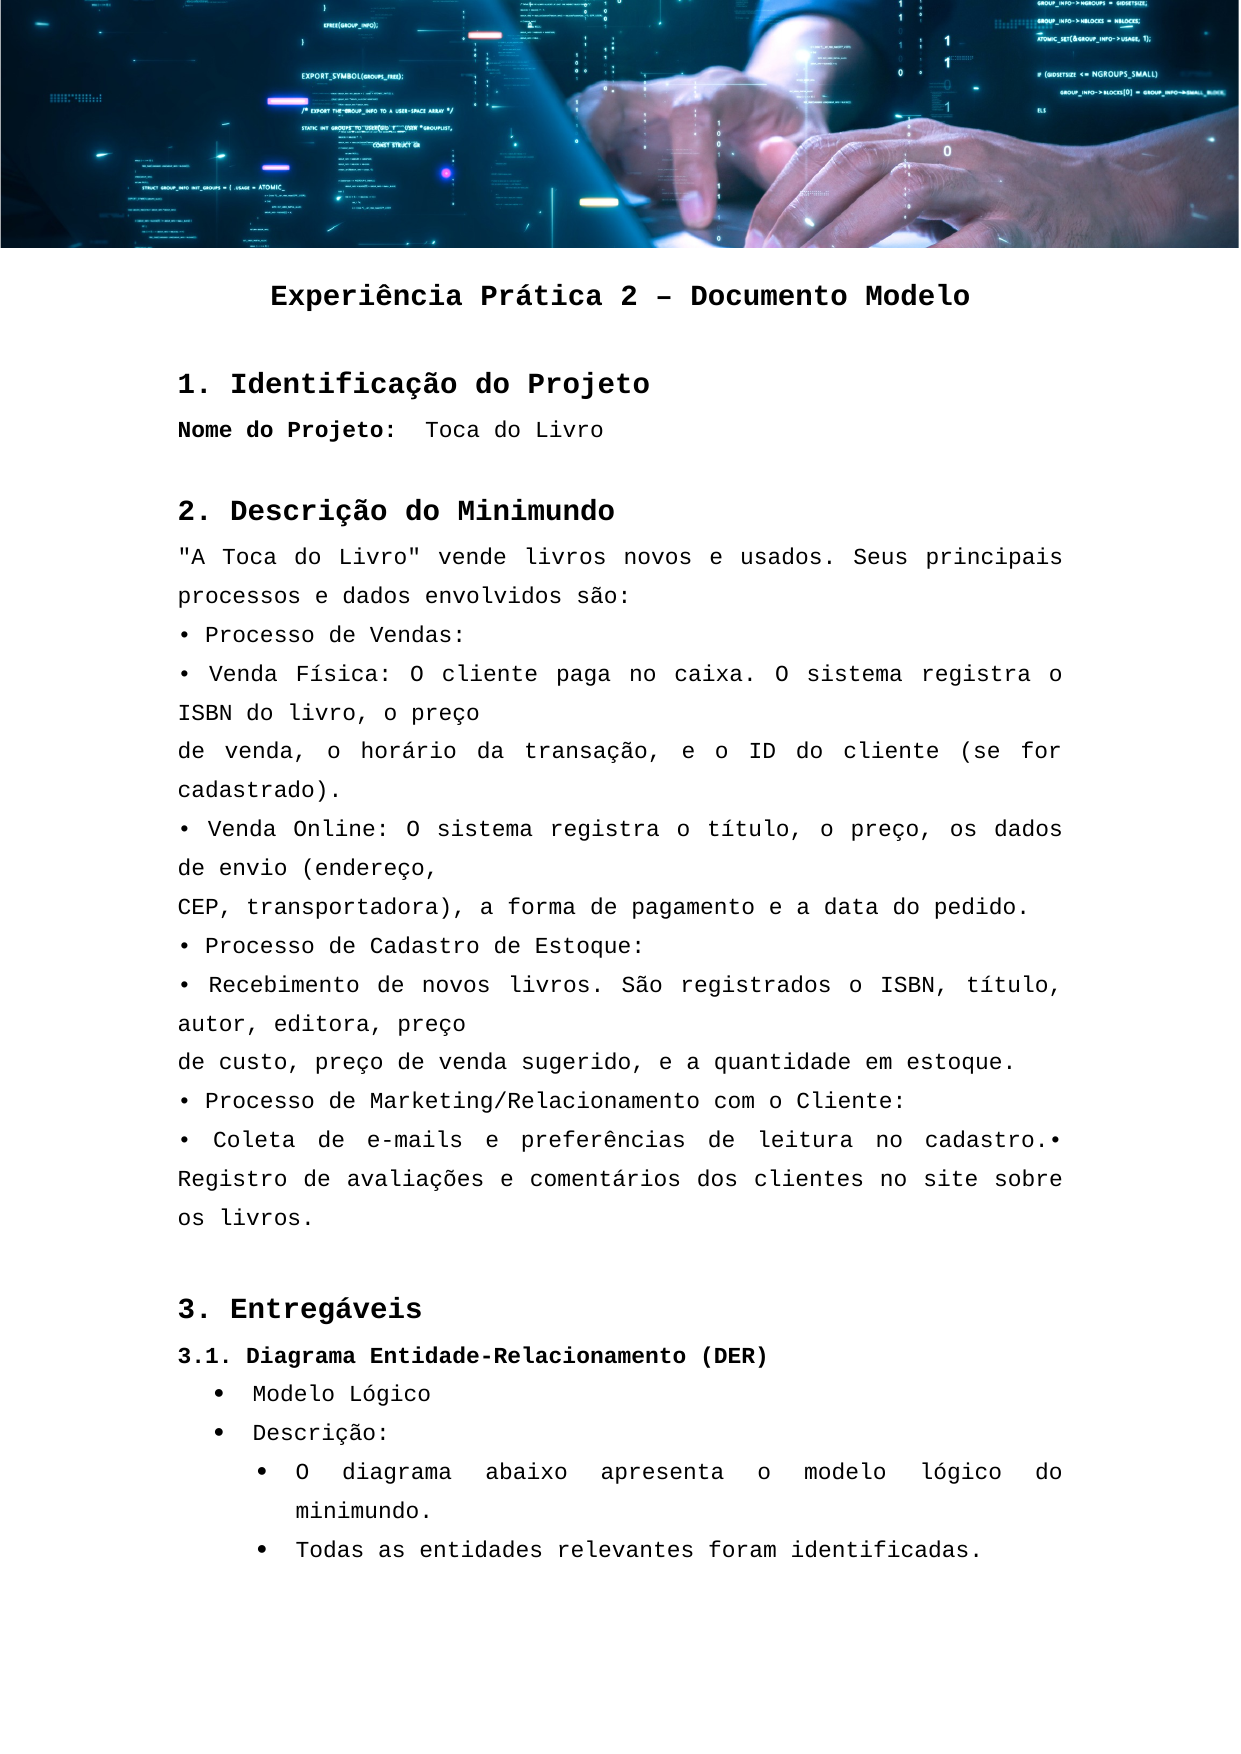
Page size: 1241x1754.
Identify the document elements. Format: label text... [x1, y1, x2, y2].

picture [148, 192, 270, 248]
picture [1133, 72, 1149, 76]
picture [1133, 2, 1146, 6]
picture [1115, 19, 1139, 23]
text • Processo de Cadastro de Estoque: [177, 934, 1063, 960]
picture [1121, 37, 1139, 41]
list Todas as entidades relevantes foram identificadas. [258, 1538, 1063, 1564]
text 1. Identificação do Projeto [177, 369, 1063, 402]
text • Recebimento de novos livros. São registrados o ISBN, título, autor, editora, preço [177, 973, 1063, 1038]
picture [1081, 80, 1107, 87]
picture [1042, 0, 1239, 108]
picture [557, 219, 611, 248]
text de venda, o horário da transação, e o ID do cliente (se for cadastrado). [177, 740, 1063, 805]
picture [606, 222, 613, 231]
picture [466, 2, 506, 26]
picture [1081, 19, 1103, 23]
picture [1166, 90, 1203, 95]
picture [538, 47, 570, 86]
list O diagrama abaixo apresenta o modelo lógico do minimundo. [258, 1461, 1063, 1525]
picture [697, 48, 706, 62]
text • Venda Física: O cliente paga no caixa. O sistema registra o ISBN do livro, o preço [177, 662, 1063, 727]
text CEP, transportadora), a forma de pagamento e a data do pedido. [177, 895, 1063, 921]
text de custo, preço de venda sugerido, e a quantidade em estoque. [177, 1051, 1063, 1077]
picture [976, 52, 1004, 85]
list Descrição: [215, 1422, 1063, 1448]
picture [568, 0, 1239, 248]
picture [217, 154, 225, 159]
text • Processo de Marketing/Relacionamento com o Cliente: [177, 1089, 1063, 1116]
text • Processo de Vendas: [177, 623, 1063, 649]
picture [1045, 73, 1075, 77]
picture [519, 224, 524, 233]
picture [1211, 99, 1223, 109]
text 3.1. Diagrama Entidade-Relacionamento (DER) [177, 1344, 1063, 1370]
picture [1207, 91, 1225, 95]
text 3. Entregáveis [177, 1294, 1063, 1327]
picture [517, 233, 545, 248]
text Experiência Prática 2 – Documento Modelo [177, 281, 1063, 314]
text • Venda Online: O sistema registra o título, o preço, os dados de envio (endereço, [177, 818, 1063, 882]
text 2. Descrição do Minimundo [177, 496, 1063, 529]
picture [579, 197, 619, 209]
picture [534, 225, 544, 231]
picture [1104, 90, 1132, 95]
text • Coleta de e-mails e preferências de leitura no cadastro.• Registro de avaliações e comentários dos clientes no site sobre os livros. [177, 1128, 1063, 1232]
text Nome do Projeto: Toca do Livro [177, 418, 1063, 444]
picture [1038, 32, 1056, 41]
picture [1110, 72, 1127, 77]
picture [1093, 72, 1106, 77]
picture [508, 210, 523, 227]
text "A Toca do Livro" vende livros novos e usados. Seus principais processos e dados envolvidos são: [177, 546, 1063, 610]
list Modelo Lógico [215, 1383, 1063, 1409]
picture [1006, 27, 1040, 70]
picture [683, 23, 697, 33]
picture [468, 31, 502, 40]
picture [1038, 19, 1054, 23]
picture [0, 0, 588, 248]
picture [1062, 36, 1095, 42]
picture [132, 210, 148, 218]
picture [1060, 19, 1071, 23]
